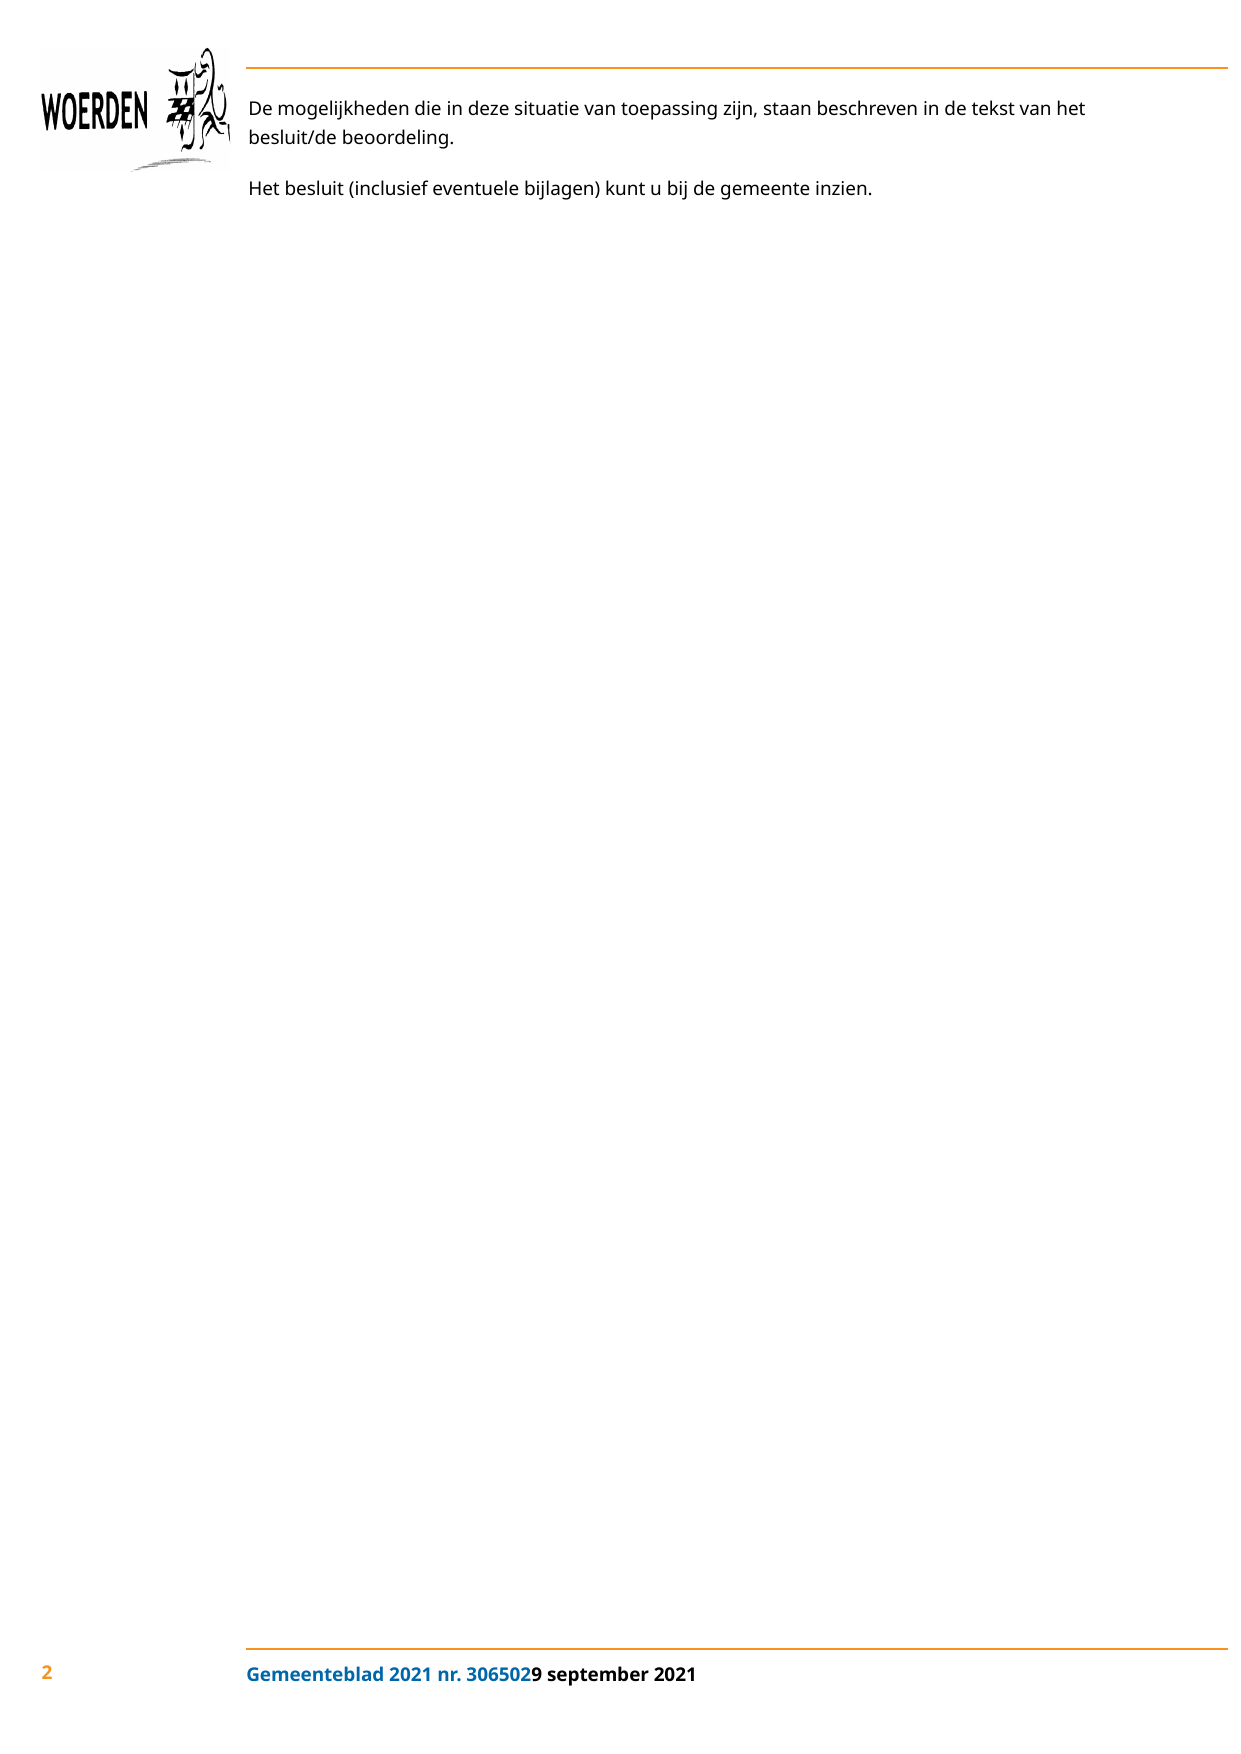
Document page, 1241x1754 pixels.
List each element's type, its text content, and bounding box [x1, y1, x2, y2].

text De mogelijkheden die in deze situatie van toepassing zijn, staan beschreven in de tekst van het besluit/de beoordeling. [248, 95, 1152, 150]
text Het besluit (inclusief eventuele bijlagen) kunt u bij de gemeente inzien. [248, 175, 1152, 201]
picture [41, 47, 231, 172]
